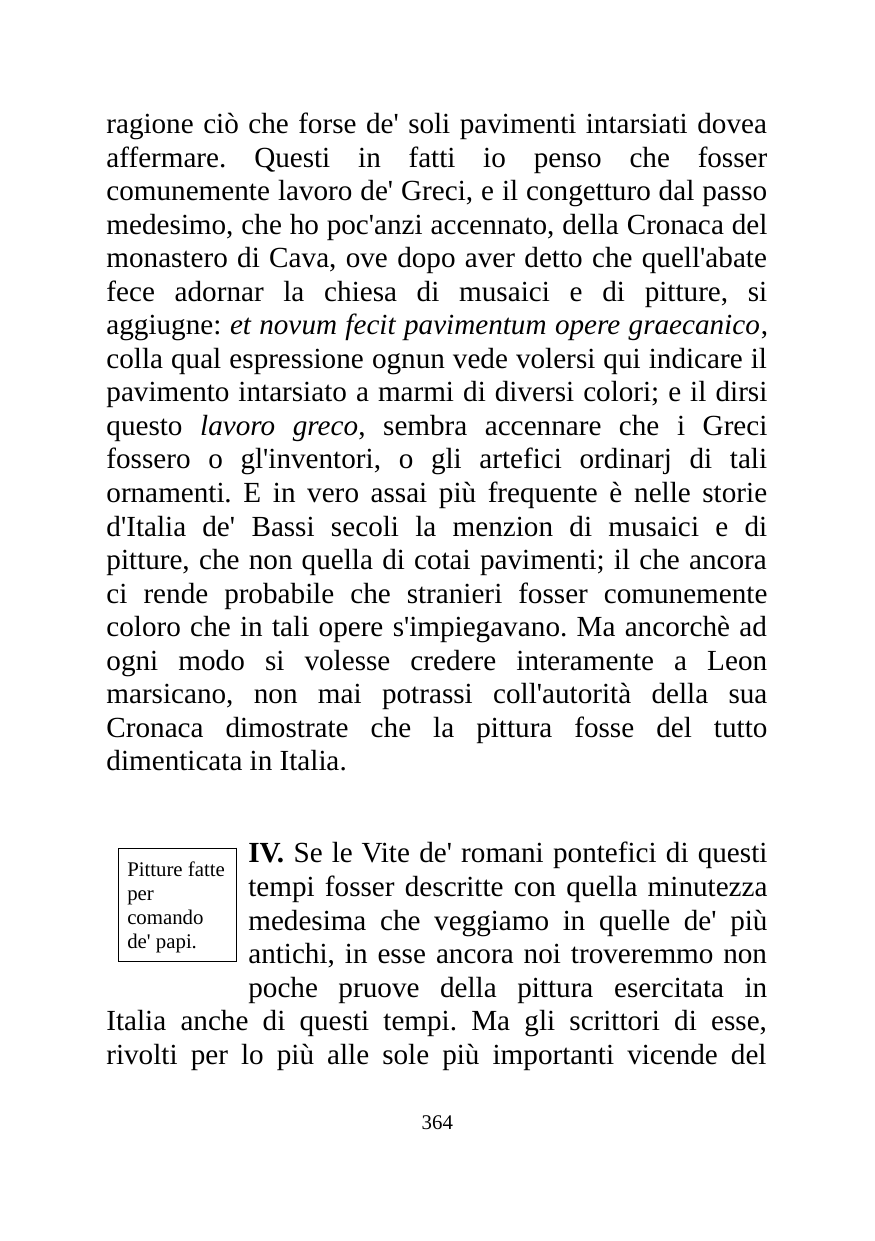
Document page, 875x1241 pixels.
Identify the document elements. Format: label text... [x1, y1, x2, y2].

text ragione ciò che forse de' soli pavimenti intarsiati dovea affermare. Questi in fatti io penso che fosser comunemente lavoro de' Greci, e il congetturo dal passo medesimo, che ho poc'anzi accennato, della Cronaca del monastero di Cava, ove dopo aver detto che quell'abate fece adornar la chiesa di musaici e di pitture, si aggiugne: et novum fecit pavimentum opere graecanico, colla qual espressione ognun vede volersi qui indicare il pavimento intarsiato a marmi di diversi colori; e il dirsi questo lavoro greco, sembra accennare che i Greci fossero o gl'inventori, o gli artefici ordinarj di tali ornamenti. E in vero assai più frequente è nelle storie d'Italia de' Bassi secoli la menzion di musaici e di pitture, che non quella di cotai pavimenti; il che ancora ci rende probabile che stranieri fosser comunemente coloro che in tali opere s'impiegavano. Ma ancorchè ad ogni modo si volesse credere interamente a Leon marsicano, non mai potrassi coll'autorità della sua Cronaca dimostrate che la pittura fosse del tutto dimenticata in Italia. [106, 106, 768, 777]
text Pitture fatte per comando de' papi. [127, 856, 227, 953]
text IV. Se le Vite de' romani pontefici di questi tempi fosser descritte con quella minutezza medesima che veggiamo in quelle de' più antichi, in esse ancora noi troveremmo non poche pruove della pittura esercitata in Italia anche di questi tempi. Ma gli scrittori di esse, rivolti per lo più alle sole più importanti vicende del [106, 836, 768, 1070]
